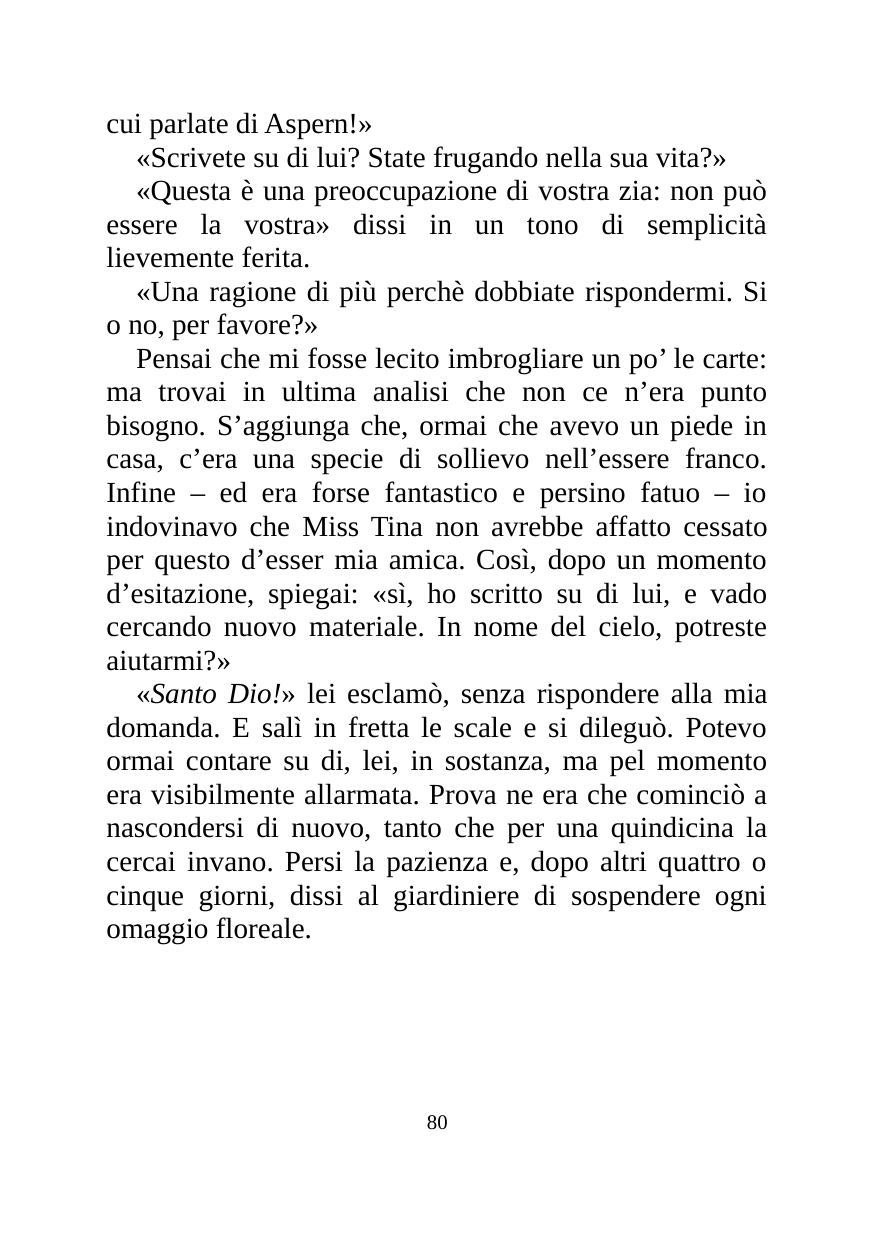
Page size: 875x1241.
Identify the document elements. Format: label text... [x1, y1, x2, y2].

text cui parlate di Aspern!» [106, 106, 768, 140]
text «Una ragione di più perchè dobbiate rispondermi. Si o no, per favore?» [106, 274, 768, 341]
text «Scrivete su di lui? State frugando nella sua vita?» [106, 140, 768, 173]
text «Questa è una preoccupazione di vostra zia: non può essere la vostra» dissi in un tono di semplicità lievemente ferita. [106, 173, 768, 274]
text «Santo Dio!» lei esclamò, senza rispondere alla mia domanda. E salì in fretta le scale e si dileguò. Potevo ormai contare su di, lei, in sostanza, ma pel momento era visibilmente allarmata. Prova ne era che cominciò a nascondersi di nuovo, tanto che per una quindicina la cercai invano. Persi la pazienza e, dopo altri quattro o cinque giorni, dissi al giardiniere di sospendere ogni omaggio floreale. [106, 676, 768, 945]
text Pensai che mi fosse lecito imbrogliare un po’ le carte: ma trovai in ultima analisi che non ce n’era punto bisogno. S’aggiunga che, ormai che avevo un piede in casa, c’era una specie di sollievo nell’essere franco. Infine – ed era forse fantastico e persino fatuo – io indovinavo che Miss Tina non avrebbe affatto cessato per questo d’esser mia amica. Così, dopo un momento d’esitazione, spiegai: «sì, ho scritto su di lui, e vado cercando nuovo materiale. In nome del cielo, potreste aiutarmi?» [106, 341, 768, 676]
